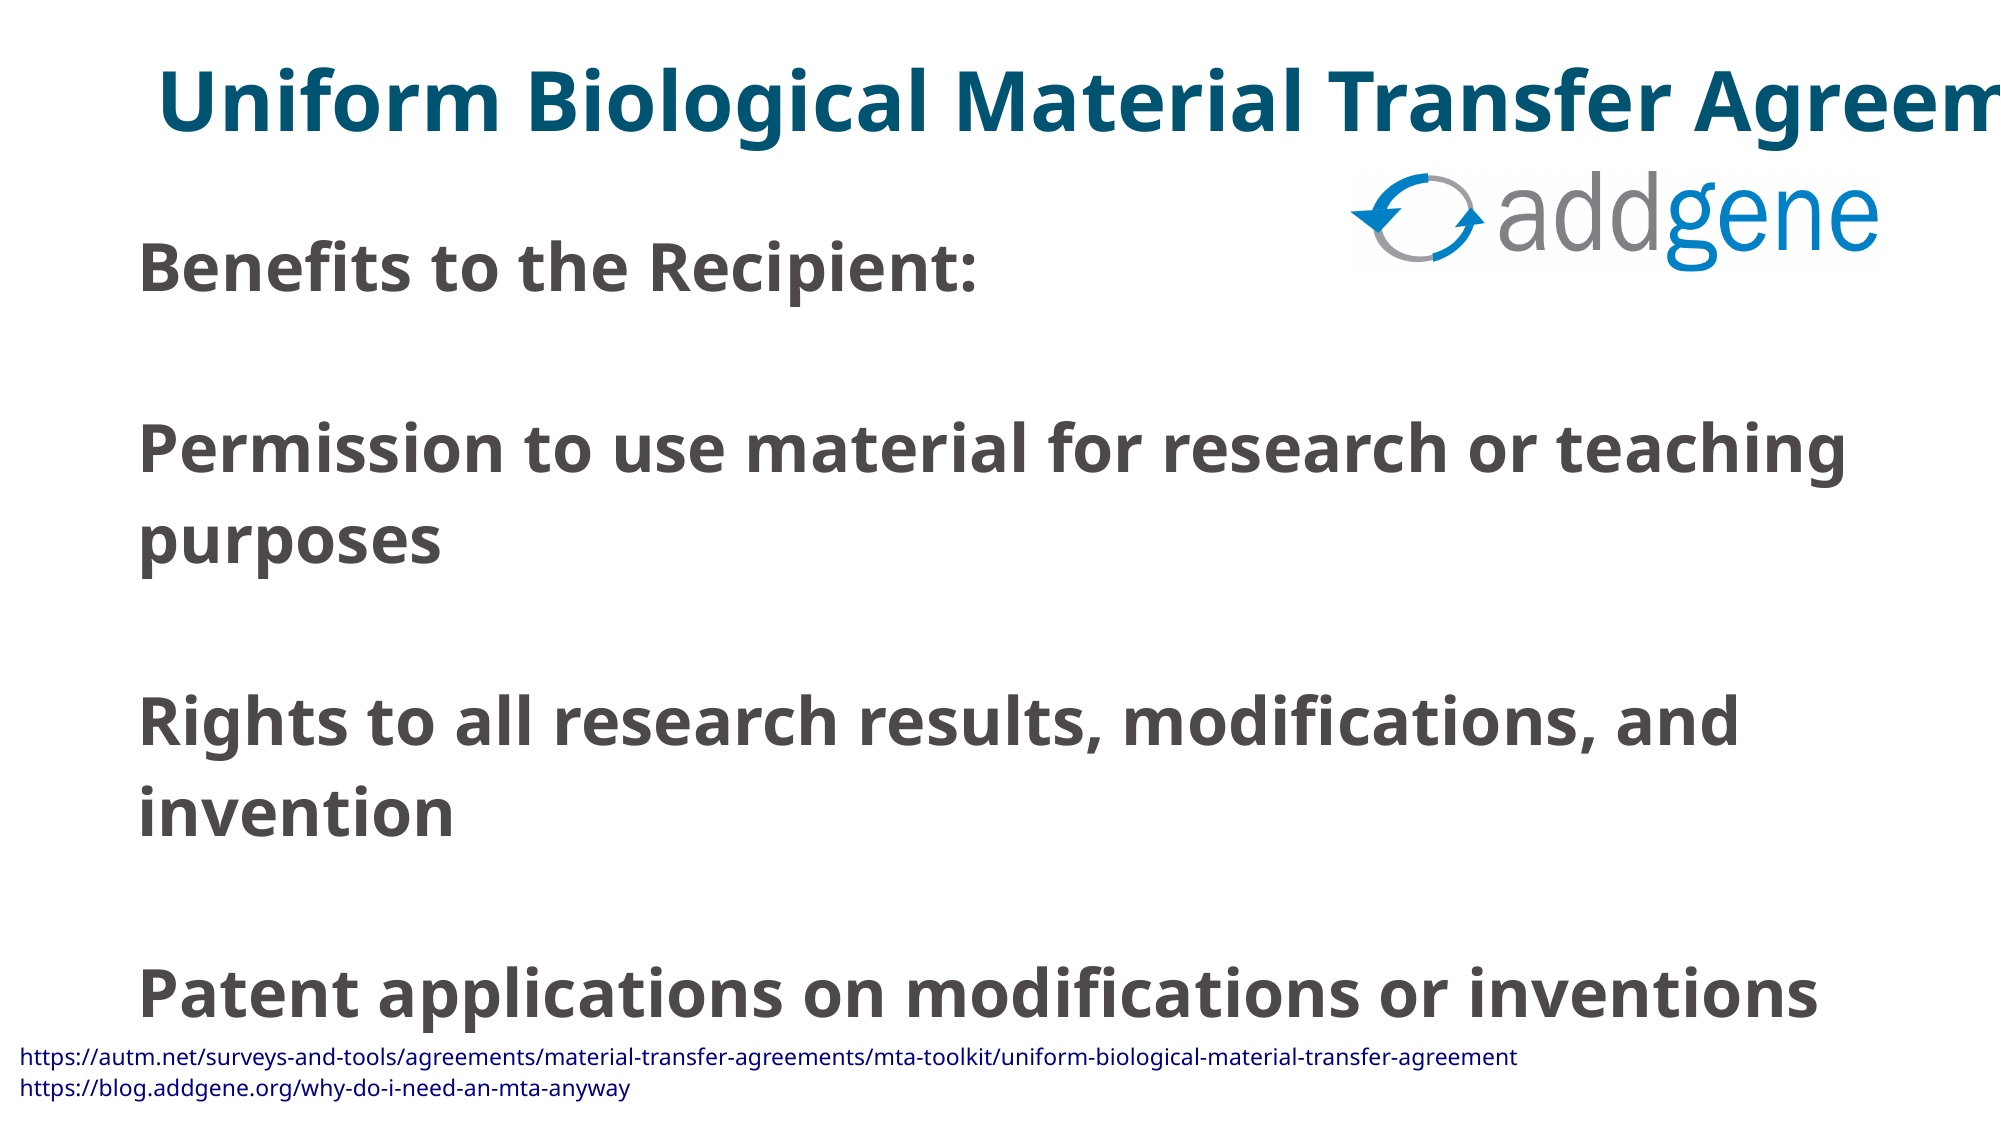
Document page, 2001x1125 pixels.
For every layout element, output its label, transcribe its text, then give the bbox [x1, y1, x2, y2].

text_box Uniform Biological Material Transfer Agreement [141, 35, 1900, 188]
text_box https://autm.net/surveys-and-tools/agreements/material-transfer-agreements/mta-toolkit/uniform-biological-material-transfer-agreement https://blog.addgene.org/why-do-i-need-an-mta-anyway [4, 1033, 1353, 1095]
text_box Benefits to the Recipient: Permission to use material for research or teaching purposes Rights to all research results, modifications, and invention Patent applications on modifications or inventions Publishing without editorial comment or review by provider Limited liability [87, 212, 1913, 1125]
picture [1350, 171, 1878, 272]
